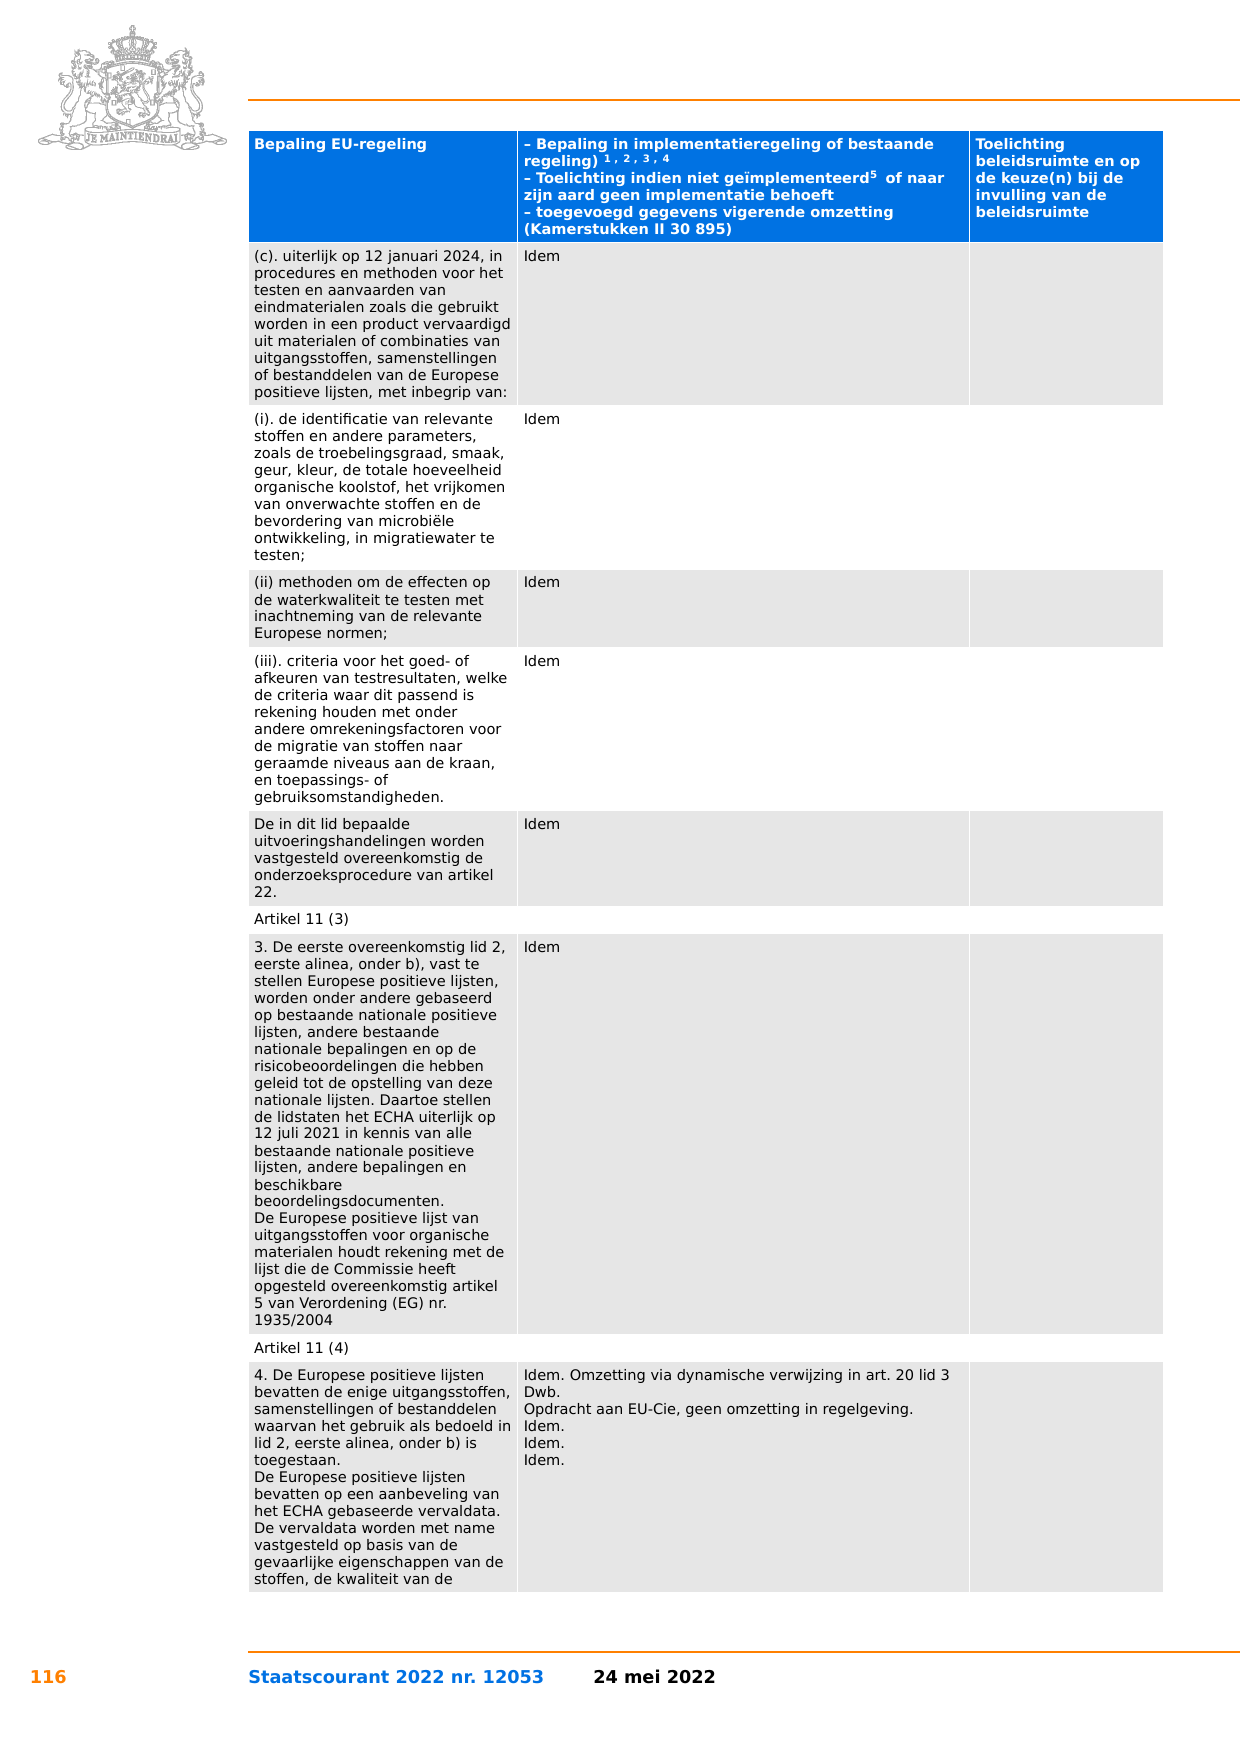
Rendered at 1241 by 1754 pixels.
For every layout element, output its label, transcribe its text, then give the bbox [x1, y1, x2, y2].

table_cell 4. De Europese positieve lijsten bevatten de enige uitgangsstoffen, samenstellingen of bestanddelen waarvan het gebruik als bedoeld in lid 2, eerste alinea, onder b) is toegestaan. De Europese positieve lijsten bevatten op een aanbeveling van het ECHA gebaseerde vervaldata. De vervaldata worden met name vastgesteld op basis van de gevaarlijke eigenschappen van de stoffen, de kwaliteit van de [249, 1362, 517, 1592]
table_cell [970, 243, 1163, 405]
table_cell Idem [518, 934, 969, 1334]
table_cell [970, 648, 1163, 810]
table_cell (i). de identificatie van relevante stoffen en andere parameters, zoals de troebelingsgraad, smaak, geur, kleur, de totale hoeveelheid organische koolstof, het vrijkomen van onverwachte stoffen en de bevordering van microbiële ontwikkeling, in migratiewater te testen; [249, 406, 517, 569]
table_cell [518, 1335, 969, 1361]
table_cell Idem [518, 648, 969, 810]
table_cell [970, 811, 1163, 906]
table_header Bepaling EU-regeling [249, 131, 517, 242]
table_cell Artikel 11 (3) [249, 907, 517, 933]
picture [38, 25, 227, 150]
table_cell (c). uiterlijk op 12 januari 2024, in procedures en methoden voor het testen en aanvaarden van eindmaterialen zoals die gebruikt worden in een product vervaardigd uit materialen of combinaties van uitgangsstoffen, samenstellingen of bestanddelen van de Europese positieve lijsten, met inbegrip van: [249, 243, 517, 405]
table_cell [970, 570, 1163, 647]
table_cell De in dit lid bepaalde uitvoeringshandelingen worden vastgesteld overeenkomstig de onderzoeksprocedure van artikel 22. [249, 811, 517, 906]
table_header – Bepaling in implementatieregeling of bestaande regeling) 1, 2, 3, 4 – Toelichting indien niet geïmplementeerd5 of naar zijn aard geen implementatie behoeft – toegevoegd gegevens vigerende omzetting (Kamerstukken II 30 895) [518, 131, 969, 242]
table_cell [970, 406, 1163, 569]
table_cell Idem [518, 243, 969, 405]
table_cell Idem [518, 406, 969, 569]
table_cell Idem [518, 811, 969, 906]
table_cell Artikel 11 (4) [249, 1335, 517, 1361]
table_cell Idem. Omzetting via dynamische verwijzing in art. 20 lid 3 Dwb. Opdracht aan EU-Cie, geen omzetting in regelgeving. Idem. Idem. Idem. [518, 1362, 969, 1592]
table_cell 3. De eerste overeenkomstig lid 2, eerste alinea, onder b), vast te stellen Europese positieve lijsten, worden onder andere gebaseerd op bestaande nationale positieve lijsten, andere bestaande nationale bepalingen en op de risicobeoordelingen die hebben geleid tot de opstelling van deze nationale lijsten. Daartoe stellen de lidstaten het ECHA uiterlijk op 12 juli 2021 in kennis van alle bestaande nationale positieve lijsten, andere bepalingen en beschikbare beoordelingsdocumenten. De Europese positieve lijst van uitgangsstoffen voor organische materialen houdt rekening met de lijst die de Commissie heeft opgesteld overeenkomstig artikel 5 van Verordening (EG) nr. 1935/2004 [249, 934, 517, 1334]
table_cell (iii). criteria voor het goed- of afkeuren van testresultaten, welke de criteria waar dit passend is rekening houden met onder andere omrekeningsfactoren voor de migratie van stoffen naar geraamde niveaus aan de kraan, en toepassings- of gebruiksomstandigheden. [249, 648, 517, 810]
table_cell [970, 1362, 1163, 1592]
table_cell [970, 934, 1163, 1334]
table_cell (ii) methoden om de effecten op de waterkwaliteit te testen met inachtneming van de relevante Europese normen; [249, 570, 517, 647]
table_cell Idem [518, 570, 969, 647]
table_header Toelichting beleidsruimte en op de keuze(n) bij de invulling van de beleidsruimte [970, 131, 1163, 242]
table_cell [970, 907, 1163, 933]
table_cell [518, 907, 969, 933]
table_cell [970, 1335, 1163, 1361]
